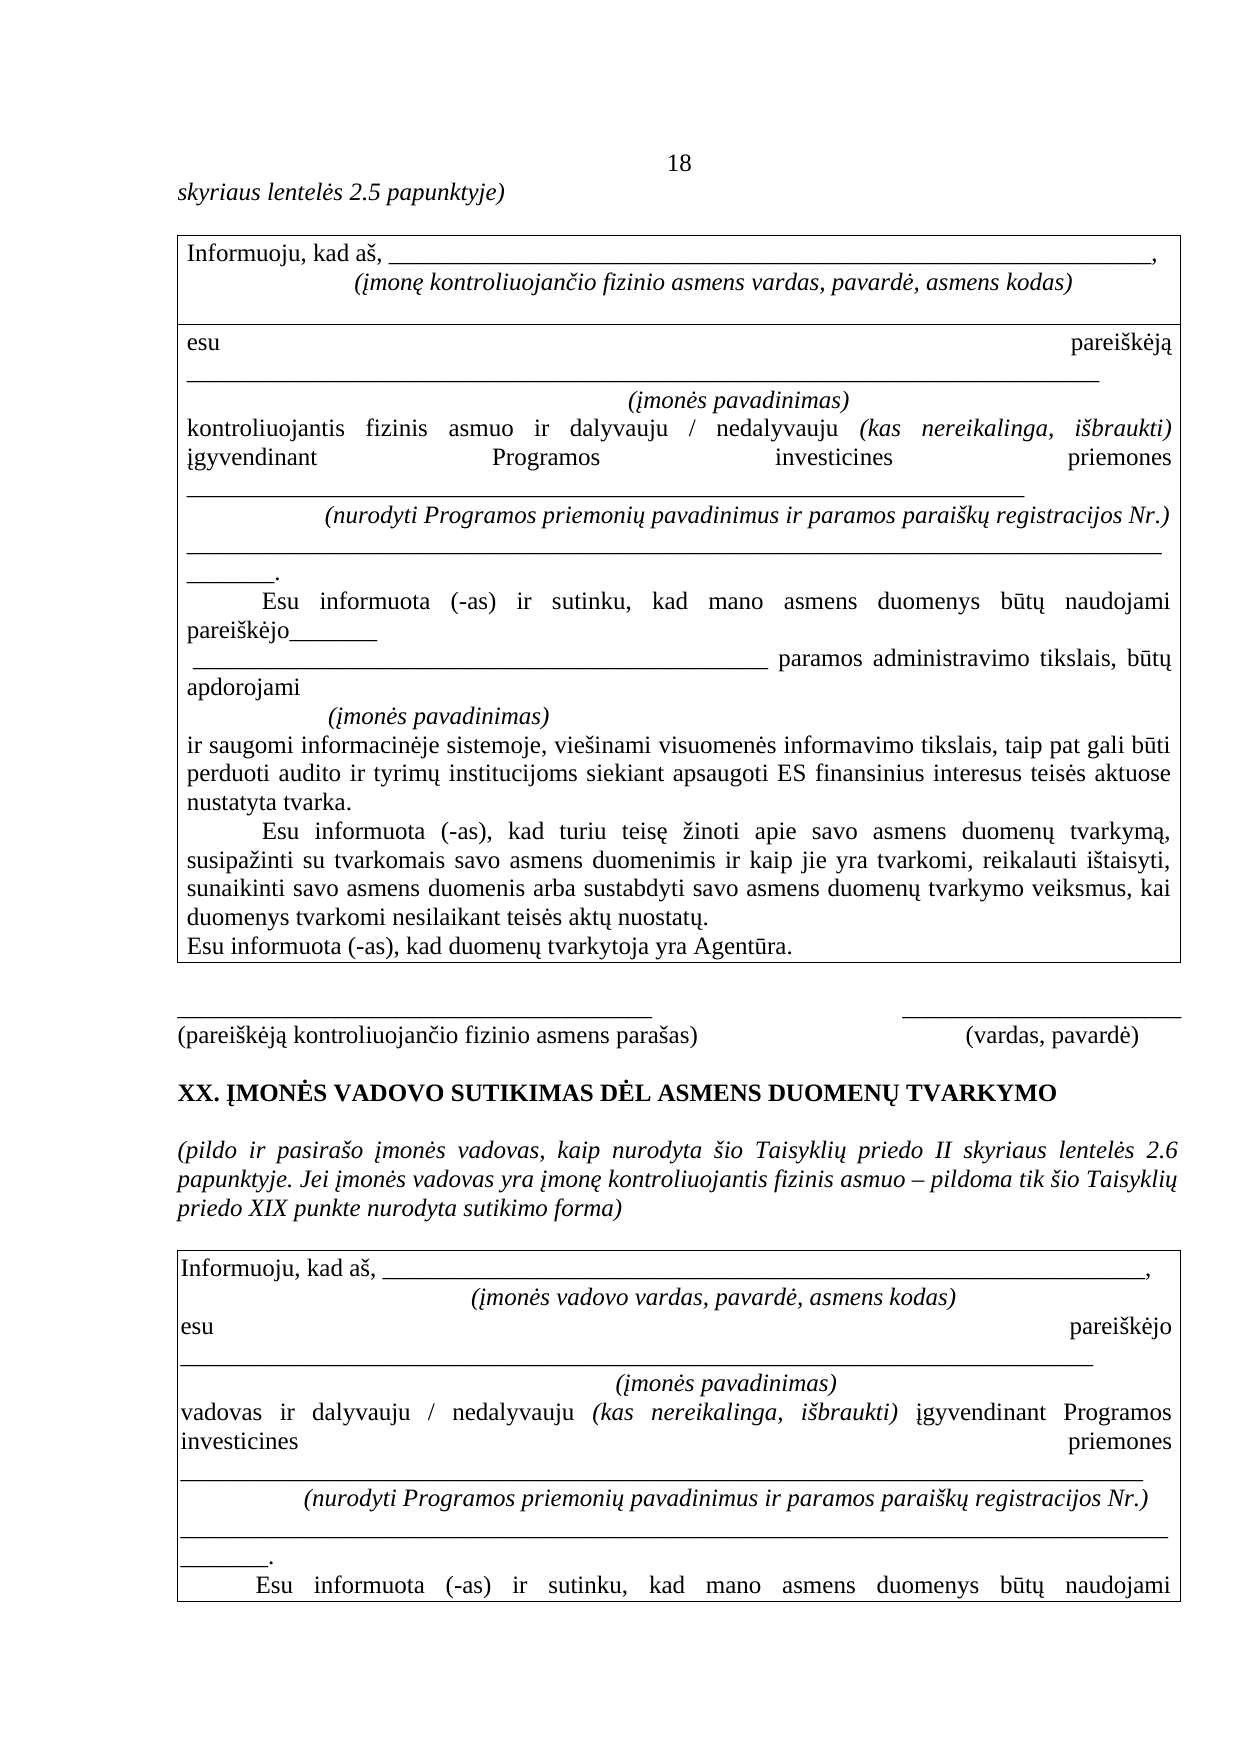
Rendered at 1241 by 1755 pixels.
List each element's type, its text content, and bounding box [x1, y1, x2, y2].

text Informuoju, kad aš, _____________________________________________________________, [178, 1251, 1180, 1279]
text skyriaus lentelės 2.5 papunktyje) [177, 177, 1181, 206]
text (nurodyti Programos priemonių pavadinimus ir paramos paraiškų registracijos Nr.) [178, 1480, 1180, 1509]
text (pildo ir pasirašo įmonės vadovas, kaip nurodyta šio Taisyklių priedo II skyriaus lentelės 2.6 papunktyje. Jei įmonės vadovas yra įmonę kontroliuojantis fizinis asmuo – pildoma tik šio Taisyklių priedo XIX punkte nurodyta sutikimo forma) [177, 1135, 1181, 1222]
text (pareiškėją kontroliuojančio fizinio asmens parašas) (vardas, pavardė) [177, 1020, 1181, 1049]
text (įmonę kontroliuojančio fizinio asmens vardas, pavardė, asmens kodas) [178, 263, 1180, 295]
text (nurodyti Programos priemonių pavadinimus ir paramos paraiškų registracijos Nr.) [178, 497, 1180, 525]
text kontroliuojantis fizinis asmuo ir dalyvauju / nedalyvauju (kas nereikalinga, išbraukti) įgyvendinant Programos investicines priemones ___________________________________________________________________ [178, 410, 1180, 497]
text _____________________________________________________________________________________. [178, 525, 1180, 583]
text ______________________________________________ paramos administravimo tikslais, būtų apdorojami [178, 640, 1180, 698]
text (įmonės pavadinimas) [178, 698, 1180, 727]
text Esu informuota (-as) ir sutinku, kad mano asmens duomenys būtų naudojami [178, 1567, 1180, 1601]
text Esu informuota (-as) ir sutinku, kad mano asmens duomenys būtų naudojami pareiškėjo_______ [178, 583, 1180, 640]
text Informuoju, kad aš, _____________________________________________________________, [178, 236, 1180, 263]
text esu pareiškėją _________________________________________________________________________ (įmonės pavadinimas) [178, 325, 1180, 410]
text vadovas ir dalyvauju / nedalyvauju (kas nereikalinga, išbraukti) įgyvendinant Programos investicines priemones _____________________________________________________________________________ [178, 1394, 1180, 1480]
text esu pareiškėjo _________________________________________________________________________ (įmonės pavadinimas) [178, 1308, 1180, 1394]
text XX. ĮMONĖS VADOVO SUTIKIMAS DĖL ASMENS DUOMENŲ TVARKYMO [177, 1078, 1181, 1107]
text Esu informuota (-as), kad duomenų tvarkytoja yra Agentūra. [178, 928, 1180, 962]
text ______________________________________________________________________________________. [178, 1509, 1180, 1567]
text ir saugomi informacinėje sistemoje, viešinami visuomenės informavimo tikslais, taip pat gali būti perduoti audito ir tyrimų institucijoms siekiant apsaugoti ES finansinius interesus teisės aktuose nustatyta tvarka. [178, 727, 1180, 813]
text (įmonės vadovo vardas, pavardė, asmens kodas) [178, 1279, 1180, 1308]
text Esu informuota (-as), kad turiu teisę žinoti apie savo asmens duomenų tvarkymą, susipažinti su tvarkomais savo asmens duomenimis ir kaip jie yra tvarkomi, reikalauti ištaisyti, sunaikinti savo asmens duomenis arba sustabdyti savo asmens duomenų tvarkymo veiksmus, kai duomenys tvarkomi nesilaikant teisės aktų nuostatų. [178, 813, 1180, 928]
